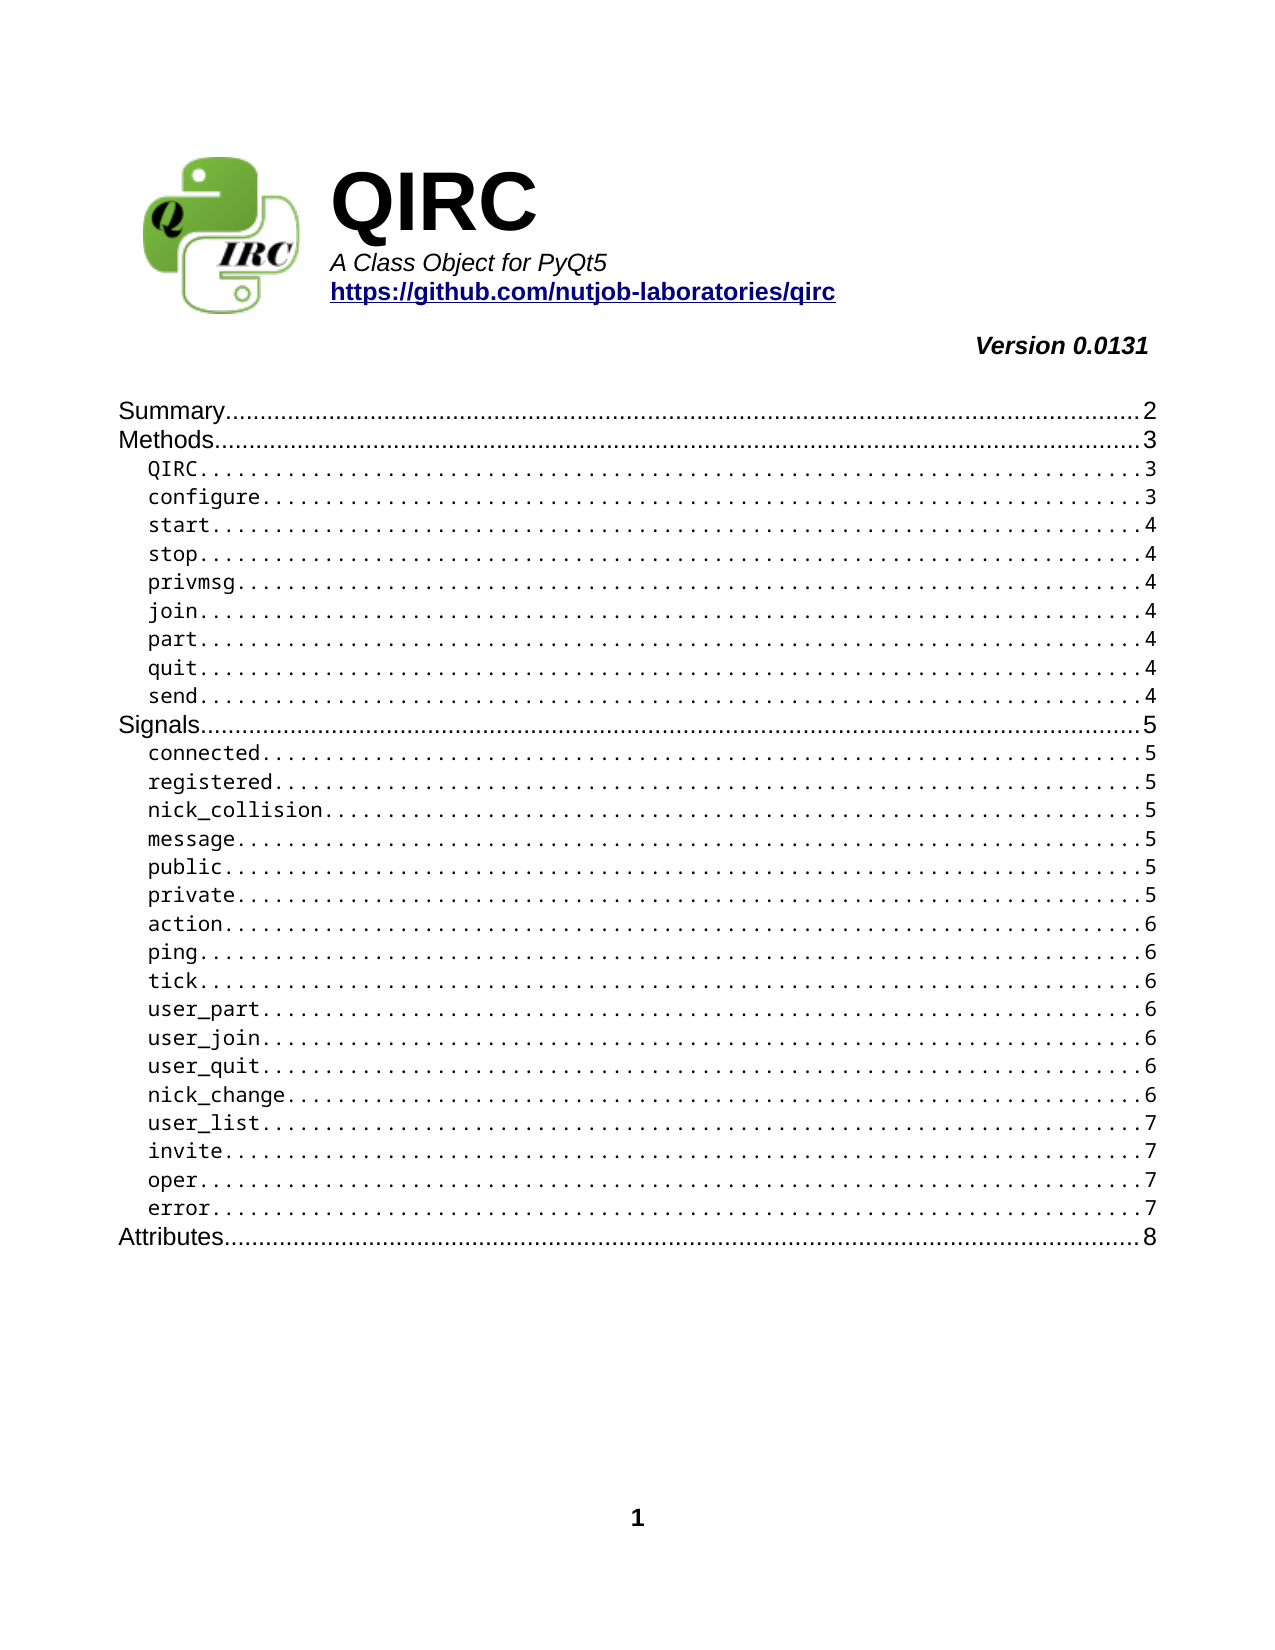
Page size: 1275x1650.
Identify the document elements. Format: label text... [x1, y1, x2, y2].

picture [143, 157, 300, 314]
table_cell [118, 325, 324, 365]
text private 5 [148, 881, 1157, 909]
text public 5 [148, 852, 1157, 881]
text connected 5 [148, 738, 1157, 767]
text part 4 [148, 624, 1157, 653]
text Attributes 8 [118, 1222, 1157, 1251]
text nick_change 6 [148, 1080, 1157, 1108]
text quit 4 [148, 653, 1157, 681]
text user_quit 6 [148, 1051, 1157, 1080]
text invite 7 [148, 1137, 1157, 1165]
text Methods 3 [118, 425, 1157, 454]
text oper 7 [148, 1165, 1157, 1193]
table_header QIRC A Class Object for PyQt5 https://github.com/nutjob-laboratories/qirc [324, 147, 1157, 325]
text user_join 6 [148, 1023, 1157, 1051]
table_cell Version 0.0131 [324, 325, 1157, 365]
text registered 5 [148, 767, 1157, 795]
text stop 4 [148, 539, 1157, 567]
table_header [118, 147, 324, 325]
text start 4 [148, 511, 1157, 539]
text privmsg 4 [148, 567, 1157, 596]
text join 4 [148, 596, 1157, 624]
text QIRC 3 [148, 454, 1157, 482]
text send 4 [148, 681, 1157, 710]
text user_part 6 [148, 994, 1157, 1023]
text ping 6 [148, 937, 1157, 966]
text configure 3 [148, 482, 1157, 511]
text nick_collision 5 [148, 795, 1157, 824]
text message 5 [148, 824, 1157, 852]
text tick 6 [148, 966, 1157, 994]
text error 7 [148, 1193, 1157, 1222]
text Signals 5 [118, 710, 1157, 738]
text action 6 [148, 909, 1157, 937]
text Summary 2 [118, 396, 1157, 425]
text user_list 7 [148, 1108, 1157, 1137]
